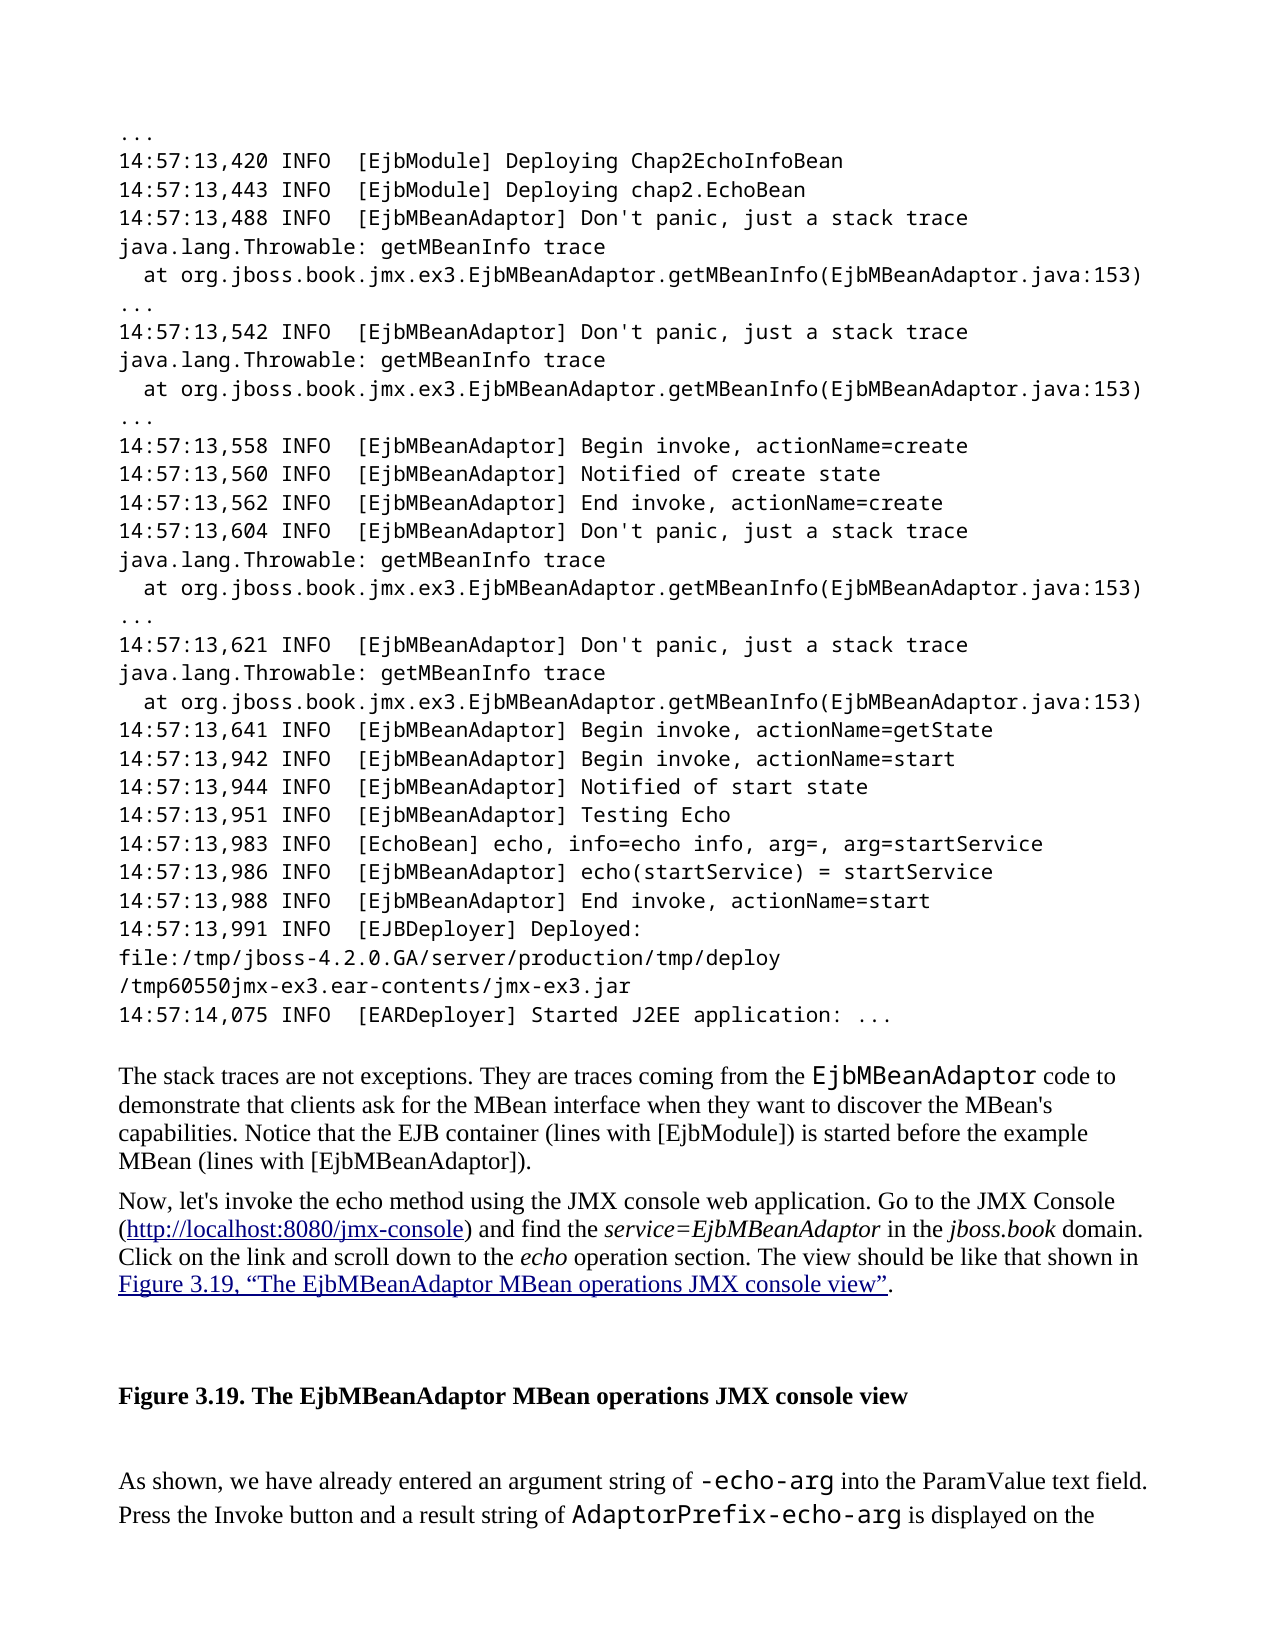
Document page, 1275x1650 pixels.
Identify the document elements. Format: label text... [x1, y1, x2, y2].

text 14:57:13,420 INFO [EjbModule] Deploying Chap2EchoInfoBean [118, 147, 1157, 175]
text 14:57:13,641 INFO [EjbMBeanAdaptor] Begin invoke, actionName=getState [118, 715, 1157, 744]
text ... [118, 289, 1157, 317]
text ... [118, 602, 1157, 630]
text java.lang.Throwable: getMBeanInfo trace [118, 658, 1157, 687]
text 14:57:13,488 INFO [EjbMBeanAdaptor] Don't panic, just a stack trace [118, 203, 1157, 232]
text at org.jboss.book.jmx.ex3.EjbMBeanAdaptor.getMBeanInfo(EjbMBeanAdaptor.java:153) [118, 687, 1157, 715]
text at org.jboss.book.jmx.ex3.EjbMBeanAdaptor.getMBeanInfo(EjbMBeanAdaptor.java:153) [118, 374, 1157, 402]
text 14:57:13,558 INFO [EjbMBeanAdaptor] Begin invoke, actionName=create [118, 431, 1157, 459]
text ... [118, 402, 1157, 431]
text 14:57:13,604 INFO [EjbMBeanAdaptor] Don't panic, just a stack trace [118, 516, 1157, 545]
text java.lang.Throwable: getMBeanInfo trace [118, 545, 1157, 573]
text 14:57:13,988 INFO [EjbMBeanAdaptor] End invoke, actionName=start [118, 886, 1157, 914]
text 14:57:13,560 INFO [EjbMBeanAdaptor] Notified of create state [118, 459, 1157, 488]
text As shown, we have already entered an argument string of -echo-arg into the ParamValue text field. Press the Invoke button and a result string of AdaptorPrefix-echo-arg is displayed on the [118, 1462, 1157, 1531]
text 14:57:13,944 INFO [EjbMBeanAdaptor] Notified of start state [118, 772, 1157, 801]
text 14:57:13,621 INFO [EjbMBeanAdaptor] Don't panic, just a stack trace [118, 630, 1157, 658]
text 14:57:13,443 INFO [EjbModule] Deploying chap2.EchoBean [118, 175, 1157, 203]
text at org.jboss.book.jmx.ex3.EjbMBeanAdaptor.getMBeanInfo(EjbMBeanAdaptor.java:153) [118, 260, 1157, 289]
text 14:57:13,562 INFO [EjbMBeanAdaptor] End invoke, actionName=create [118, 488, 1157, 516]
text 14:57:13,986 INFO [EjbMBeanAdaptor] echo(startService) = startService [118, 857, 1157, 886]
text at org.jboss.book.jmx.ex3.EjbMBeanAdaptor.getMBeanInfo(EjbMBeanAdaptor.java:153) [118, 573, 1157, 602]
text Figure 3.19. The EjbMBeanAdaptor MBean operations JMX console view [118, 1382, 1157, 1410]
text java.lang.Throwable: getMBeanInfo trace [118, 232, 1157, 260]
text 14:57:13,983 INFO [EchoBean] echo, info=echo info, arg=, arg=startService [118, 829, 1157, 857]
text 14:57:13,942 INFO [EjbMBeanAdaptor] Begin invoke, actionName=start [118, 744, 1157, 772]
text java.lang.Throwable: getMBeanInfo trace [118, 346, 1157, 374]
text /tmp60550jmx-ex3.ear-contents/jmx-ex3.jar [118, 971, 1157, 1000]
text 14:57:13,951 INFO [EjbMBeanAdaptor] Testing Echo [118, 801, 1157, 829]
text The stack traces are not exceptions. They are traces coming from the EjbMBeanAdaptor code to demonstrate that clients ask for the MBean interface when they want to discover the MBean's capabilities. Notice that the EJB container (lines with [EjbModule]) is started before the example MBean (lines with [EjbMBeanAdaptor]). [118, 1058, 1157, 1175]
text 14:57:13,991 INFO [EJBDeployer] Deployed: file:/tmp/jboss-4.2.0.GA/server/production/tmp/deploy [118, 914, 1157, 971]
text 14:57:13,542 INFO [EjbMBeanAdaptor] Don't panic, just a stack trace [118, 317, 1157, 346]
text 14:57:14,075 INFO [EARDeployer] Started J2EE application: ... [118, 1000, 1157, 1028]
text ... [118, 118, 1157, 147]
text Now, let's invoke the echo method using the JMX console web application. Go to the JMX Console (http://localhost:8080/jmx-console) and find the service=EjbMBeanAdaptor in the jboss.book domain. Click on the link and scroll down to the echo operation section. The view should be like that shown in Figure 3.19, “The EjbMBeanAdaptor MBean operations JMX console view”. [118, 1187, 1157, 1298]
